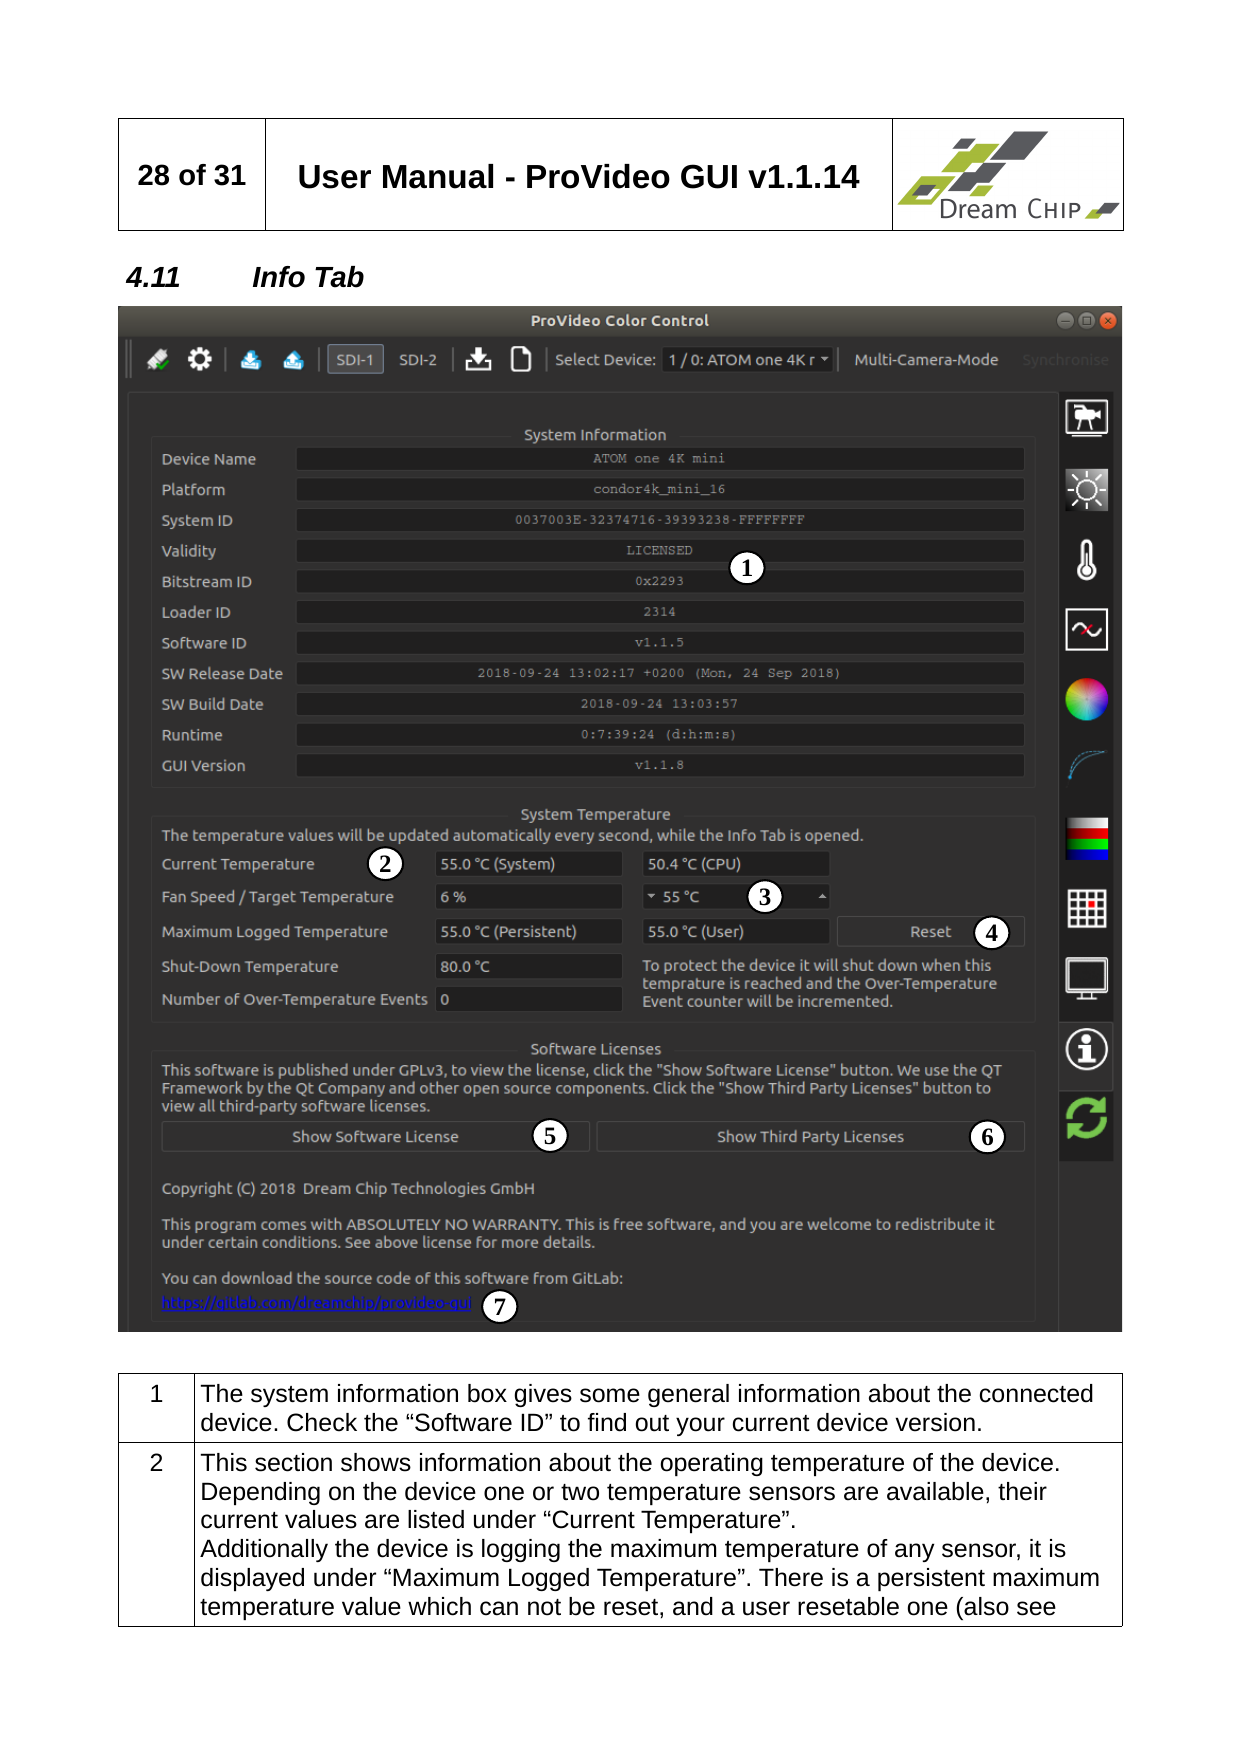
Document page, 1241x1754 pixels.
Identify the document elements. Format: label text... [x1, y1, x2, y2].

table_cell This section shows information about the operating temperature of the device. Depending on the device one or two temperature sensors are available, their current values are listed under “Current Temperature”. Additionally the device is logging the maximum temperature of any sensor, it is displayed under “Maximum Logged Temperature”. There is a persistent maximum temperature value which can not be reset, and a user resetable one (also see [195, 1443, 1122, 1626]
table_header The system information box gives some general information about the connected device. Check the “Software ID” to find out your current device version. [195, 1374, 1122, 1442]
picture [118, 306, 1123, 1332]
table_header 1 [119, 1374, 194, 1442]
subtitle Info Tab [118, 260, 1122, 293]
picture [897, 130, 1120, 220]
table_cell 2 [119, 1443, 194, 1626]
